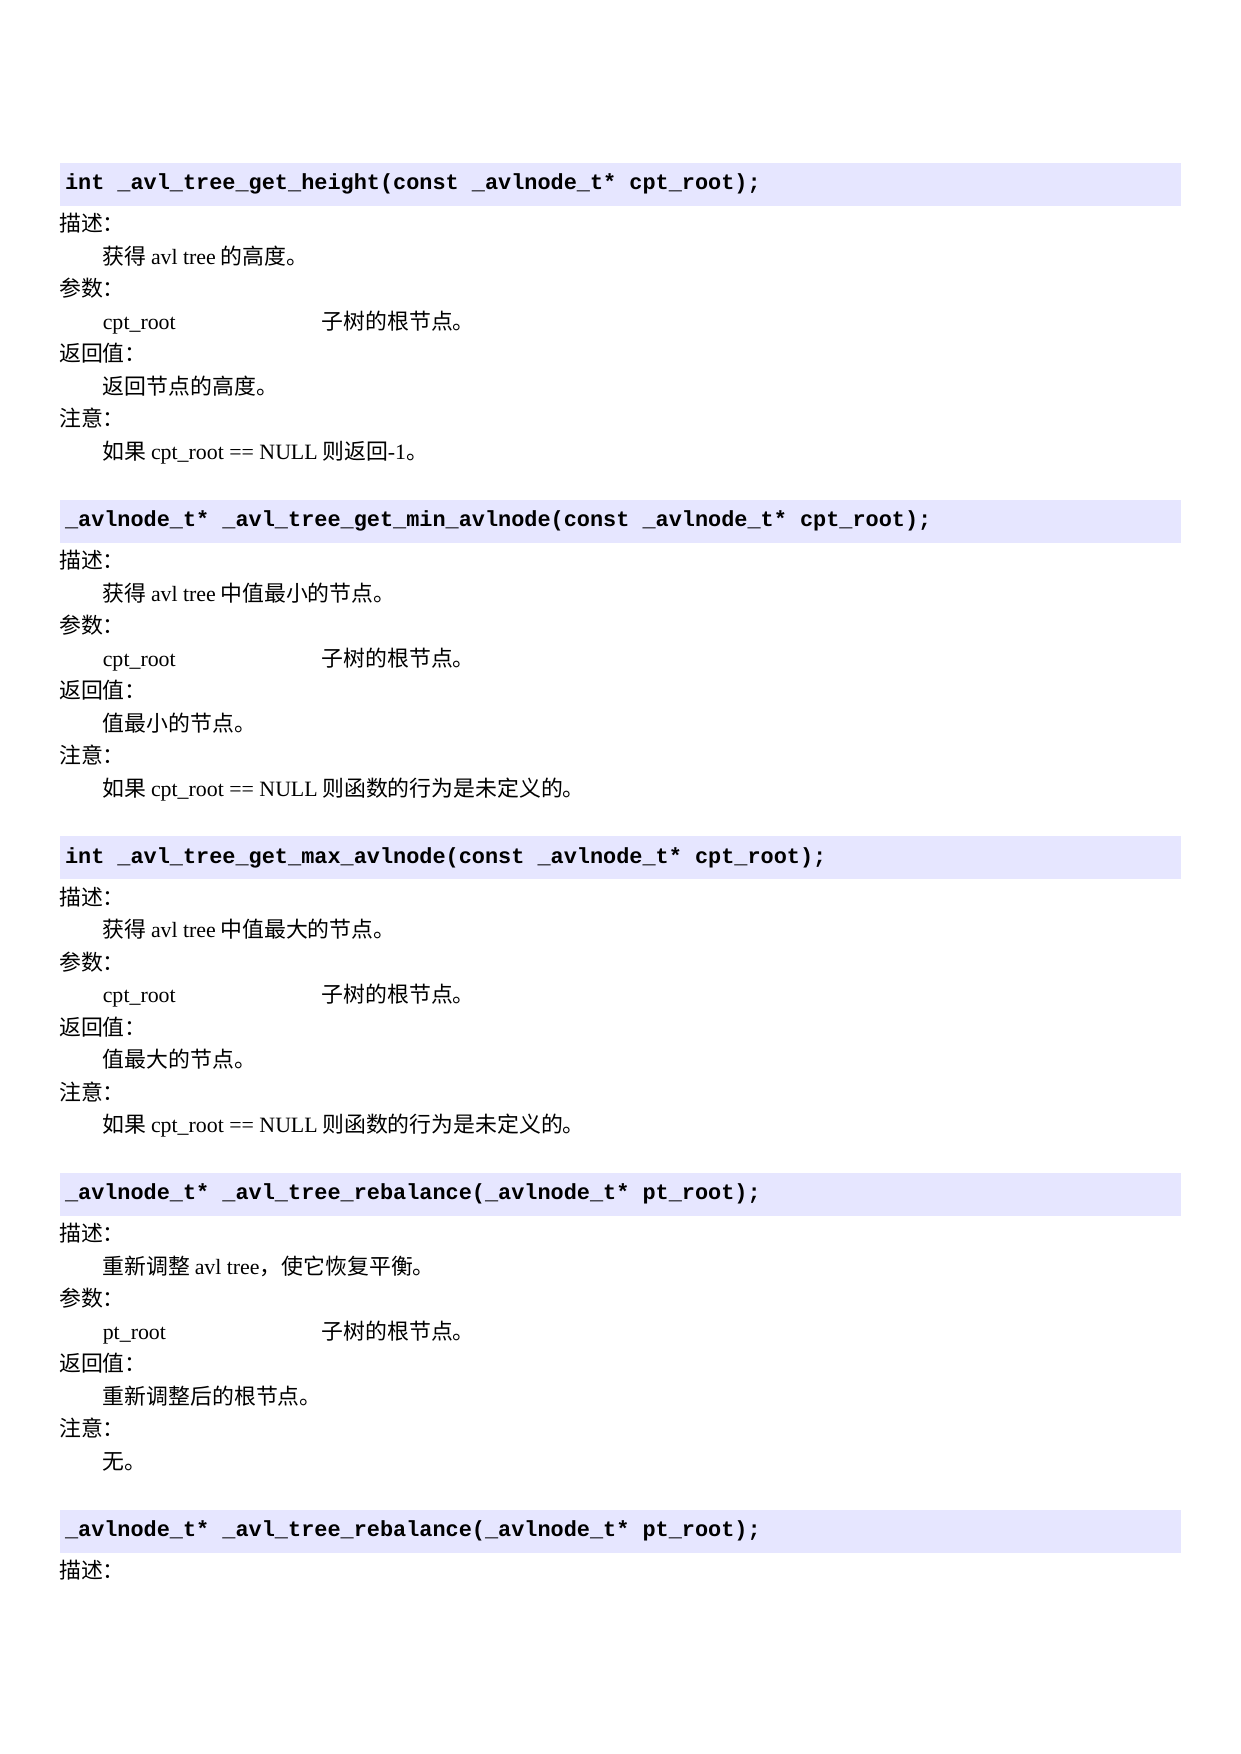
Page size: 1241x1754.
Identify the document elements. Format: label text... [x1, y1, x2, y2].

text 如果cpt_root == NULL则函数的行为是未定义的。 [59, 770, 1181, 803]
text 参数： [59, 944, 1181, 977]
text 返回值： [59, 1009, 1181, 1042]
text 参数： [59, 608, 1181, 640]
text 值最大的节点。 [59, 1042, 1181, 1074]
text 描述： [59, 1554, 1181, 1585]
text 参数： [59, 271, 1181, 303]
text 返回节点的高度。 [59, 368, 1181, 401]
text 重新调整avl tree，使它恢复平衡。 [59, 1248, 1181, 1281]
text 描述： [59, 207, 1181, 238]
table_header _avlnode_t* _avl_tree_rebalance(_avlnode_t* pt_root); [60, 1173, 1181, 1216]
text 返回值： [59, 1346, 1181, 1378]
text cpt_root 子树的根节点。 [59, 977, 1181, 1009]
table_header _avlnode_t* _avl_tree_get_min_avlnode(const _avlnode_t* cpt_root); [60, 500, 1181, 543]
text 描述： [59, 544, 1181, 575]
text cpt_root 子树的根节点。 [59, 303, 1181, 336]
text 注意： [59, 401, 1181, 433]
table_header _avlnode_t* _avl_tree_rebalance(_avlnode_t* pt_root); [60, 1510, 1181, 1553]
text 如果cpt_root == NULL则函数的行为是未定义的。 [59, 1107, 1181, 1139]
text cpt_root 子树的根节点。 [59, 640, 1181, 673]
text 描述： [59, 880, 1181, 912]
text 注意： [59, 738, 1181, 770]
text 获得avl tree的高度。 [59, 238, 1181, 271]
text pt_root 子树的根节点。 [59, 1313, 1181, 1346]
text 值最小的节点。 [59, 705, 1181, 738]
text 参数： [59, 1281, 1181, 1313]
text 无。 [59, 1443, 1181, 1476]
text 获得avl tree中值最大的节点。 [59, 912, 1181, 944]
text 返回值： [59, 336, 1181, 368]
text 如果cpt_root == NULL则返回-1。 [59, 433, 1181, 466]
table_header int _avl_tree_get_height(const _avlnode_t* cpt_root); [60, 163, 1181, 206]
text 获得avl tree中值最小的节点。 [59, 575, 1181, 608]
table_header int _avl_tree_get_max_avlnode(const _avlnode_t* cpt_root); [60, 836, 1181, 879]
text 重新调整后的根节点。 [59, 1378, 1181, 1411]
text 注意： [59, 1074, 1181, 1107]
text 注意： [59, 1411, 1181, 1443]
text 返回值： [59, 673, 1181, 705]
text 描述： [59, 1217, 1181, 1248]
